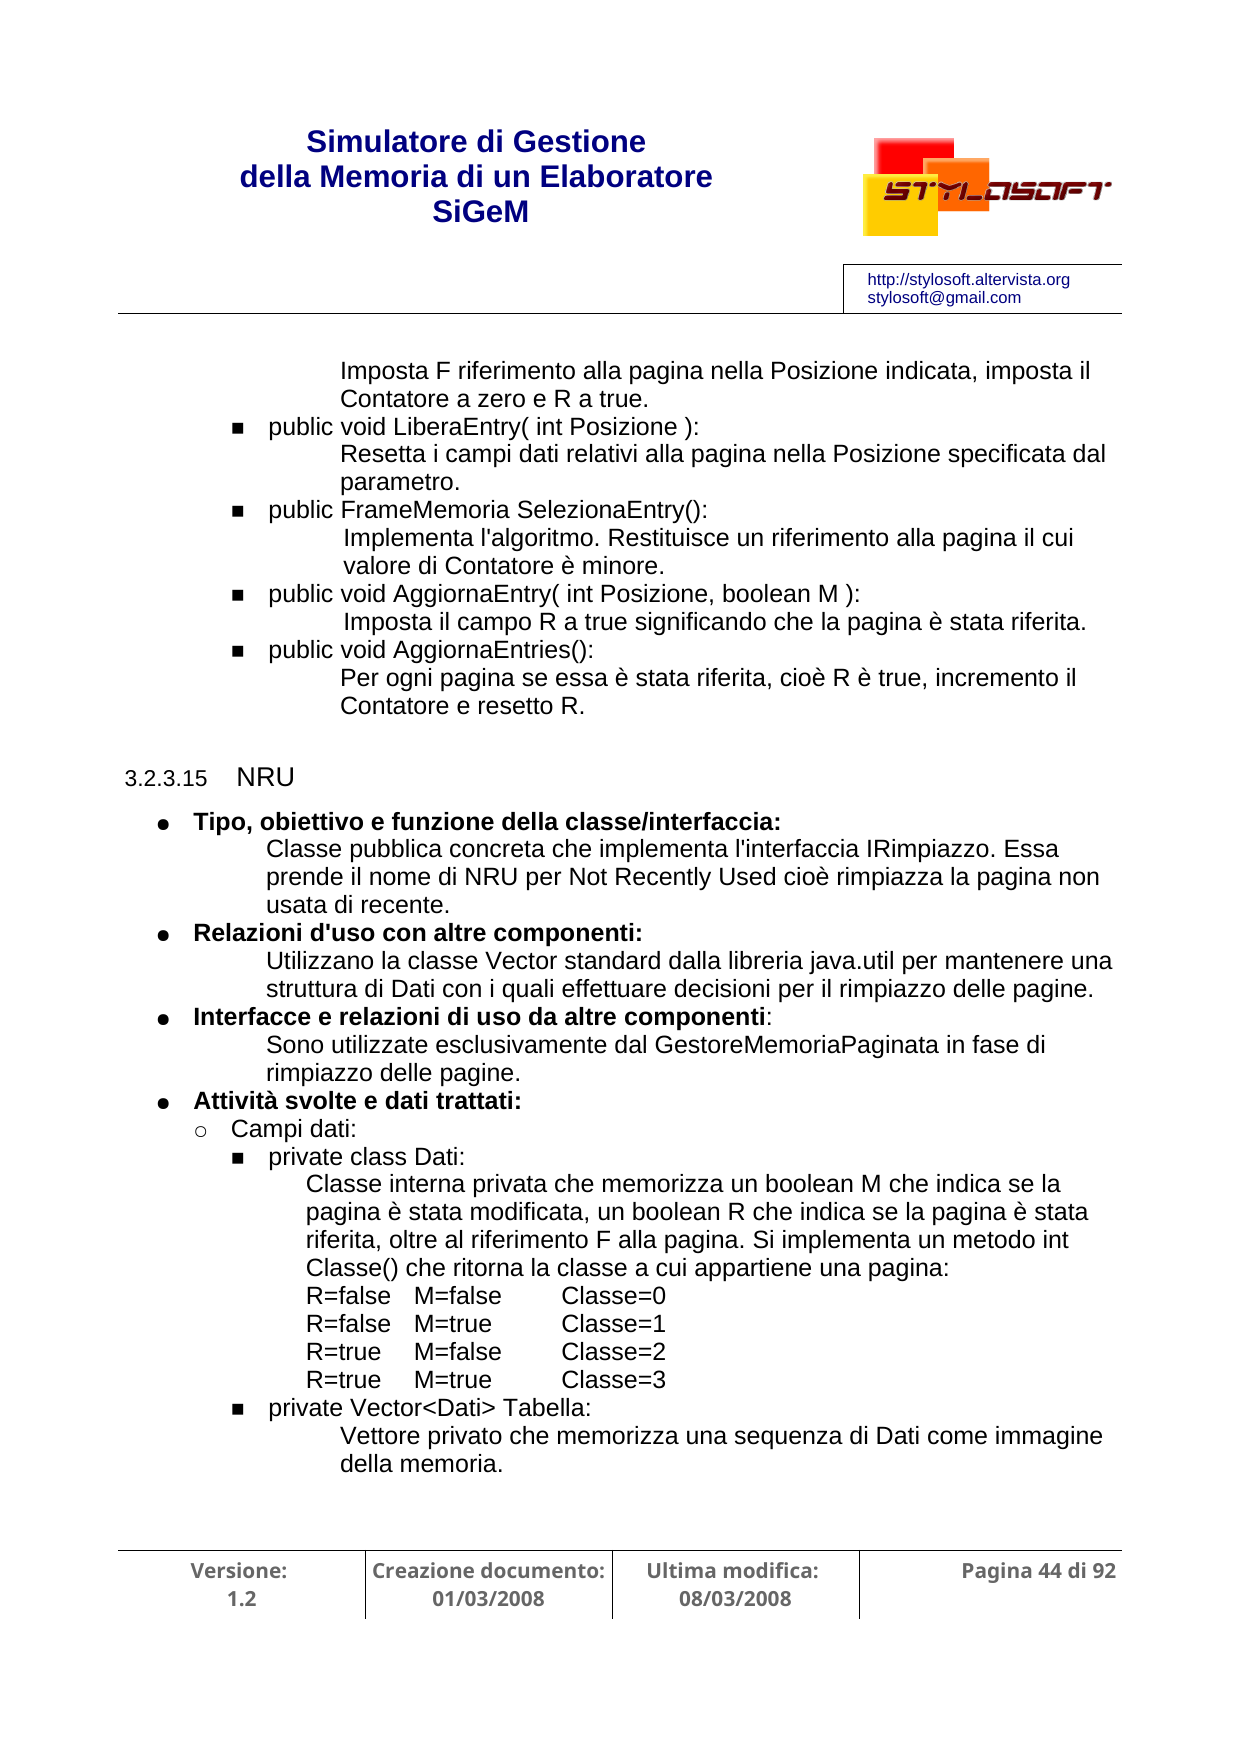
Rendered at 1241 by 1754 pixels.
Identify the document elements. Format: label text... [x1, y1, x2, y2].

picture [848, 123, 1117, 247]
list public void AggiornaEntry( int Posizione, boolean M ): [231, 580, 1122, 608]
list Implementa l'algoritmo. Restituisce un riferimento alla pagina il cui valore di Contatore è minore. [306, 524, 1122, 580]
list Attività svolte e dati trattati: [156, 1086, 1122, 1114]
list R=false M=true Classe=1 [268, 1310, 1122, 1338]
list Tipo, obiettivo e funzione della classe/interfaccia: Classe pubblica concreta che implementa l'interfaccia IRimpiazzo. Essa prende il nome di NRU per Not Recently Used cioè rimpiazza la pagina non usata di recente. [156, 807, 1122, 919]
list Imposta il campo R a true significando che la pagina è stata riferita. [306, 608, 1122, 636]
list Relazioni d'uso con altre componenti: Utilizzano la classe Vector standard dalla libreria java.util per mantenere una struttura di Dati con i quali effettuare decisioni per il rimpiazzo delle pagine. [156, 919, 1122, 1003]
list public void LiberaEntry( int Posizione ): Resetta i campi dati relativi alla pagina nella Posizione specificata dal parametro. [231, 412, 1122, 496]
list public void AggiornaEntries(): Per ogni pagina se essa è stata riferita, cioè R è true, incremento il Contatore e resetto R. [231, 636, 1122, 719]
list public FrameMemoria SelezionaEntry(): [231, 496, 1122, 524]
list private Vector<Dati> Tabella: Vettore privato che memorizza una sequenza di Dati come immagine della memoria. [231, 1393, 1122, 1477]
list Interfacce e relazioni di uso da altre componenti: Sono utilizzate esclusivamente dal GestoreMemoriaPaginata in fase di rimpiazzo delle pagine. [156, 1003, 1122, 1086]
list R=true M=false Classe=2 [268, 1338, 1122, 1366]
list Imposta F riferimento alla pagina nella Posizione indicata, imposta il Contatore a zero e R a true. [231, 357, 1122, 412]
list Campi dati: [193, 1114, 1122, 1142]
subtitle NRU [118, 762, 1122, 792]
list R=true M=true Classe=3 [268, 1366, 1122, 1393]
list private class Dati: [231, 1142, 1122, 1170]
list R=false M=false Classe=0 [268, 1282, 1122, 1310]
list Classe interna privata che memorizza un boolean M che indica se la pagina è stata modificata, un boolean R che indica se la pagina è stata riferita, oltre al riferimento F alla pagina. Si implementa un metodo int Classe() che ritorna la classe a cui appartiene una pagina: [268, 1170, 1122, 1282]
